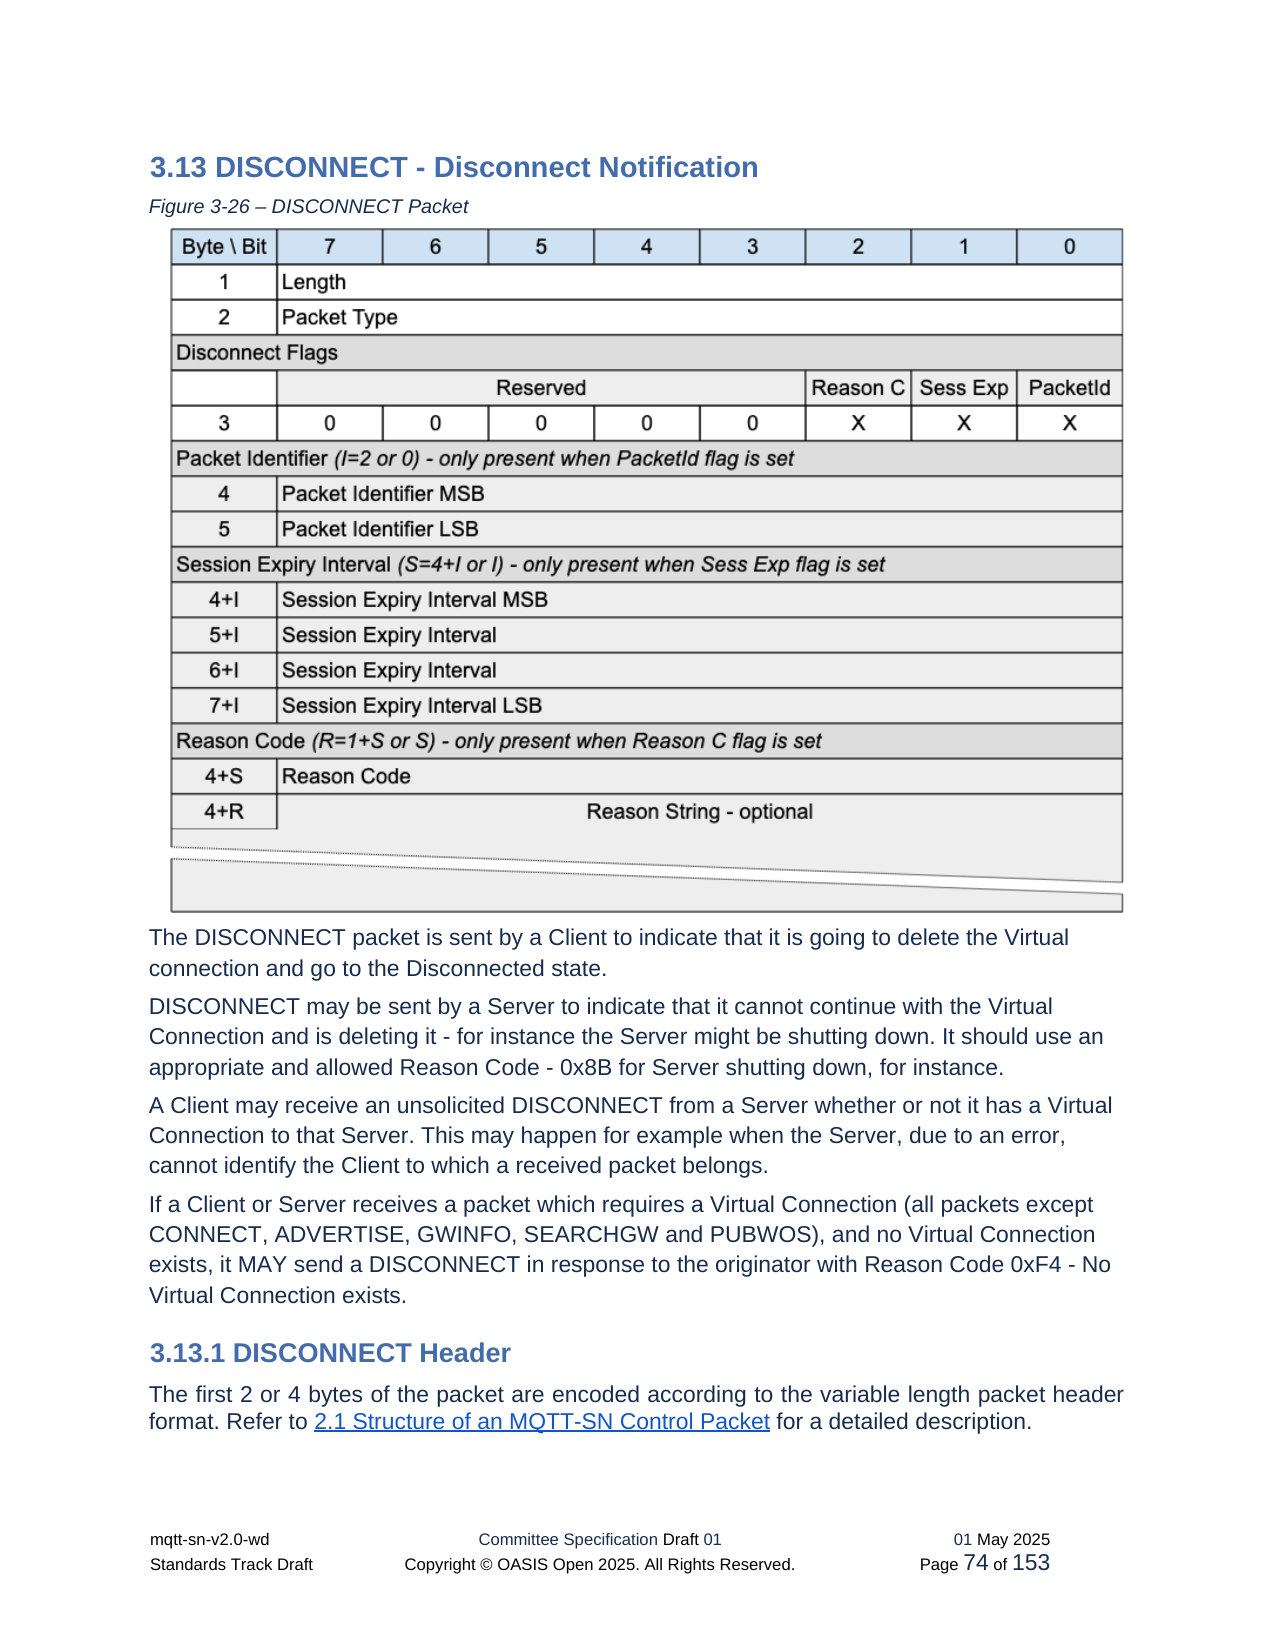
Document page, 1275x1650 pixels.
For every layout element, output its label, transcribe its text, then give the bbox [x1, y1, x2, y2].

text Figure 3-26 – DISCONNECT Packet [148, 194, 1124, 217]
text DISCONNECT may be sent by a Server to indicate that it cannot continue with the Virtual Connection and is deleting it - for instance the Server might be shutting down. It should use an appropriate and allowed Reason Code - 0x8B for Server shutting down, for instance. [148, 993, 1124, 1080]
text The DISCONNECT packet is sent by a Client to indicate that it is going to delete the Virtual connection and go to the Disconnected state. [148, 924, 1124, 981]
subtitle 3.13.1 DISCONNECT Header [150, 1337, 1124, 1368]
text If a Client or Server receives a packet which requires a Virtual Connection (all packets except CONNECT, ADVERTISE, GWINFO, SEARCHGW and PUBWOS), and no Virtual Connection exists, it MAY send a DISCONNECT in response to the originator with Reason Code 0xF4 - No Virtual Connection exists. [148, 1191, 1124, 1308]
text The first 2 or 4 bytes of the packet are encoded according to the variable length packet header format. Refer to 2.1 Structure of an MQTT-SN Control Packet for a detailed description. [148, 1381, 1124, 1434]
subtitle 3.13 DISCONNECT - Disconnect Notification [150, 150, 1124, 183]
picture [148, 228, 1124, 913]
text A Client may receive an unsolicited DISCONNECT from a Server whether or not it has a Virtual Connection to that Server. This may happen for example when the Server, due to an error, cannot identify the Client to which a received packet belongs. [148, 1092, 1124, 1179]
